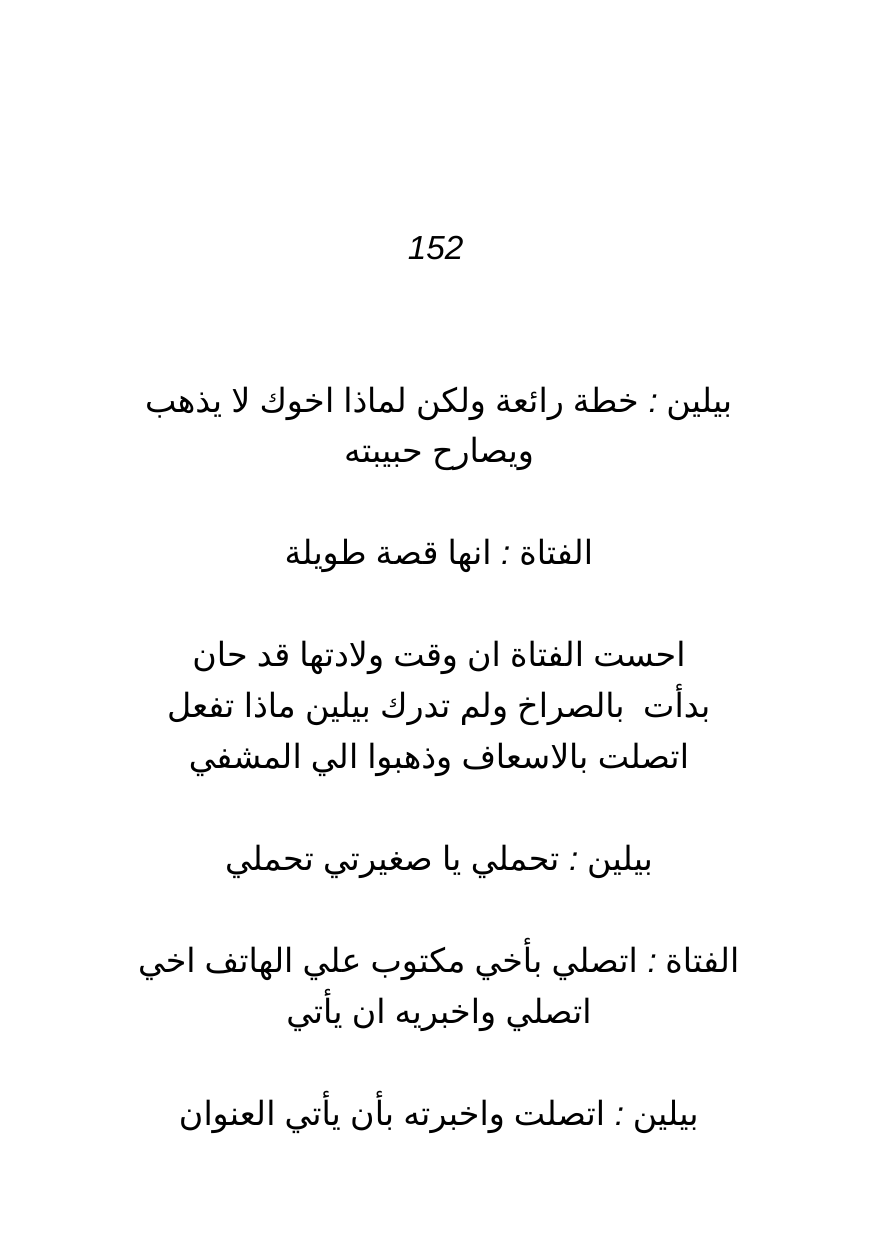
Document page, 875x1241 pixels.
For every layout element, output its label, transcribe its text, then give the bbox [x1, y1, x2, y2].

text اتصلي واخبريه ان يأتي [75, 992, 799, 1030]
text بيلين : اتصلت واخبرته بأن يأتي العنوان [75, 1094, 799, 1132]
text الفتاة : اتصلي بأخي مكتوب علي الهاتف اخي [75, 941, 799, 979]
text احست الفتاة ان وقت ولادتها قد حان [75, 635, 799, 674]
text بيلين : خطة رائعة ولكن لماذا اخوك لا يذهب [75, 381, 799, 419]
text الفتاة : انها قصة طويلة [75, 533, 799, 572]
text بدأت بالصراخ ولم تدرك بيلين ماذا تفعل [75, 686, 799, 725]
text اتصلت بالاسعاف وذهبوا الي المشفي [75, 737, 799, 776]
text بيلين : تحملي يا صغيرتي تحملي [75, 839, 799, 877]
text ويصارح حبيبته [75, 432, 799, 470]
text 152 [75, 228, 799, 266]
